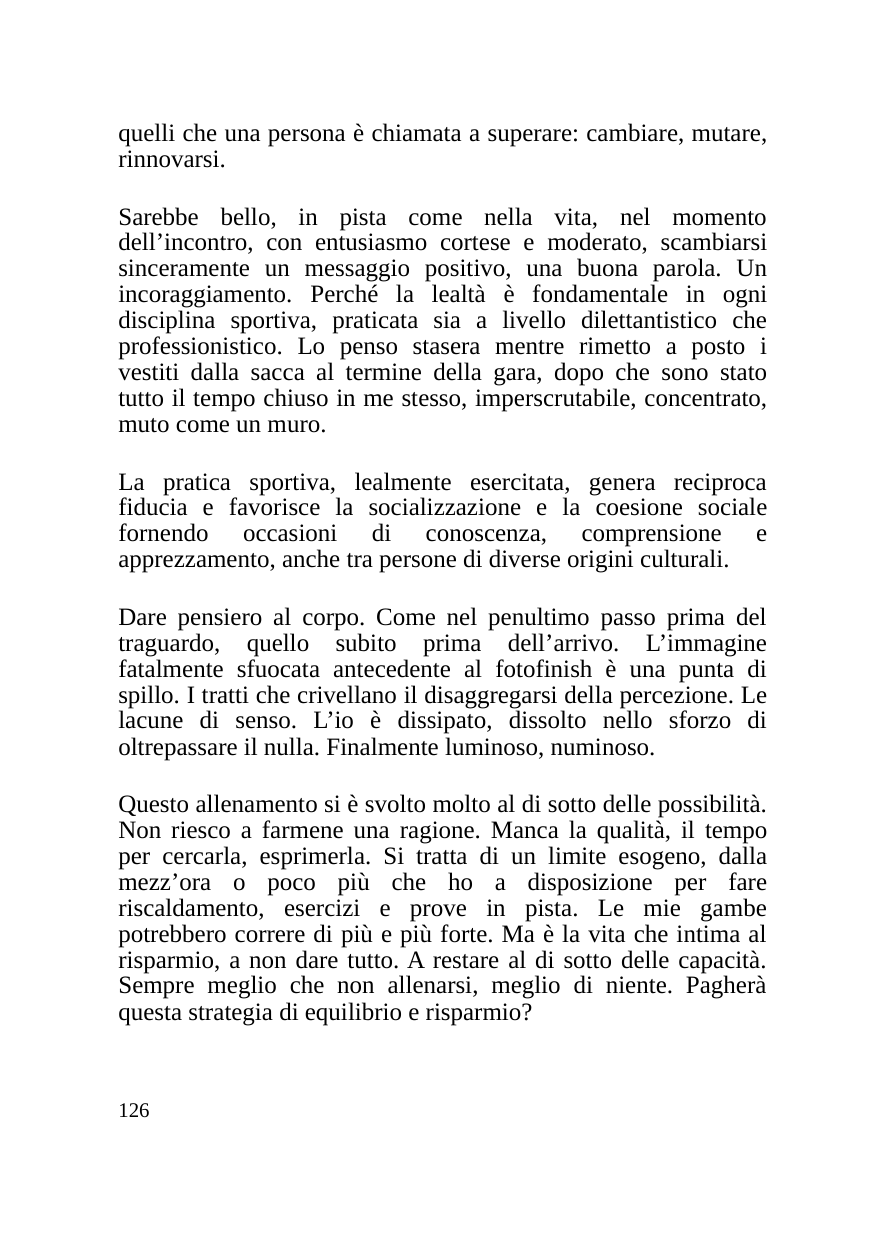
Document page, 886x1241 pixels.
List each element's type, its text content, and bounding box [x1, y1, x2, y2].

text Dare pensiero al corpo. Come nel penultimo passo prima del traguardo, quello subito prima dell’arrivo. L’immagine fatalmente sfuocata antecedente al fotofinish è una punta di spillo. I tratti che crivellano il disaggregarsi della percezione. Le lacune di senso. L’io è dissipato, dissolto nello sforzo di oltrepassare il nulla. Finalmente luminoso, numinoso. [118, 602, 768, 760]
text Questo allenamento si è svolto molto al di sotto delle possibilità. Non riesco a farmene una ragione. Manca la qualità, il tempo per cercarla, esprimerla. Si tratta di un limite esogeno, dalla mezz’ora o poco più che ho a disposizione per fare riscaldamento, esercizi e prove in pista. Le mie gambe potrebbero correre di più e più forte. Ma è la vita che intima al risparmio, a non dare tutto. A restare al di sotto delle capacità. Sempre meglio che non allenarsi, meglio di niente. Pagherà questa strategia di equilibrio e risparmio? [118, 789, 768, 1025]
text quelli che una persona è chiamata a superare: cambiare, mutare, rinnovarsi. [118, 118, 768, 173]
text Sarebbe bello, in pista come nella vita, nel momento dell’incontro, con entusiasmo cortese e moderato, scambiarsi sinceramente un messaggio positivo, una buona parola. Un incoraggiamento. Perché la lealtà è fondamentale in ogni disciplina sportiva, praticata sia a livello dilettantistico che professionistico. Lo penso stasera mentre rimetto a posto i vestiti dalla sacca al termine della gara, dopo che sono stato tutto il tempo chiuso in me stesso, imperscrutabile, concentrato, muto come un muro. [118, 202, 768, 438]
text La pratica sportiva, lealmente esercitata, genera reciproca fiducia e favorisce la socializzazione e la coesione sociale fornendo occasioni di conoscenza, comprensione e apprezzamento, anche tra persone di diverse origini culturali. [118, 467, 768, 573]
